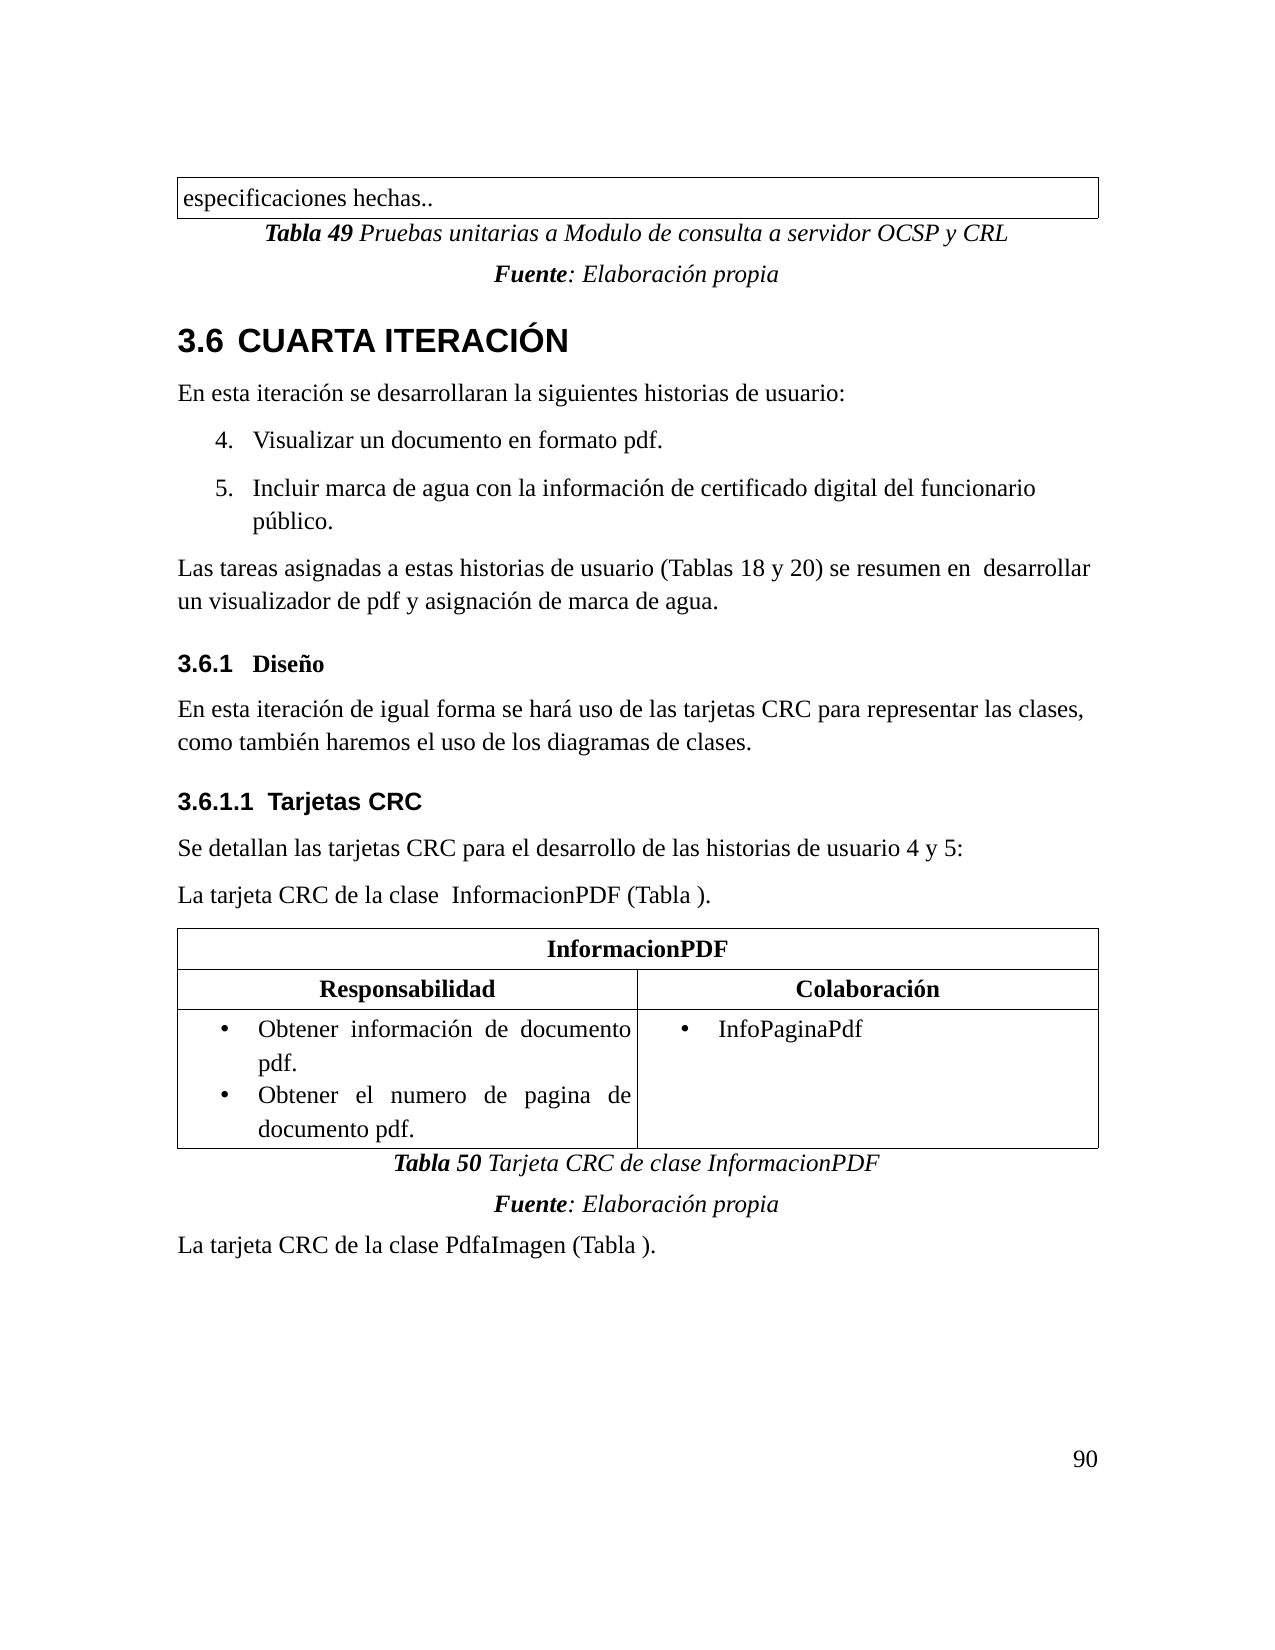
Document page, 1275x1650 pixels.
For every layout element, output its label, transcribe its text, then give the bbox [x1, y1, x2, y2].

table_header InformacionPDF [178, 929, 1098, 968]
text Tabla 49 Pruebas unitarias a Modulo de consulta a servidor OCSP y CRL [177, 219, 1098, 246]
text En esta iteración de igual forma se hará uso de las tarjetas CRC para representar las clases, como también haremos el uso de los diagramas de clases. [177, 694, 1098, 756]
subtitle Tarjetas CRC [177, 787, 1098, 816]
table_cell Colaboración [638, 970, 1098, 1009]
text Fuente: Elaboración propia [177, 259, 1098, 287]
table_cell especificaciones hechas.. [178, 178, 1098, 217]
text Tabla 50 Tarjeta CRC de clase InformacionPDF [177, 1149, 1098, 1177]
text La tarjeta CRC de la clase InformacionPDF (Tabla ). [177, 881, 1098, 909]
subtitle Diseño [177, 649, 1098, 677]
subtitle CUARTA ITERACIÓN [177, 321, 1098, 359]
text Fuente: Elaboración propia [177, 1189, 1098, 1218]
text Las tareas asignadas a estas historias de usuario (Tablas 18 y 20) se resumen en desarrollar un visualizador de pdf y asignación de marca de agua. [177, 553, 1098, 615]
list Incluir marca de agua con la información de certificado digital del funcionario público. [215, 473, 1098, 534]
text En esta iteración se desarrollaran la siguientes historias de usuario: [177, 378, 1098, 406]
table_cell Obtener información de documento pdf. Obtener el numero de pagina de documento pdf. [178, 1010, 637, 1148]
text La tarjeta CRC de la clase PdfaImagen (Tabla ). [177, 1231, 1098, 1259]
list Visualizar un documento en formato pdf. [215, 425, 1098, 454]
text Se detallan las tarjetas CRC para el desarrollo de las historias de usuario 4 y 5: [177, 833, 1098, 862]
table_cell Responsabilidad [178, 970, 637, 1009]
table_cell InfoPaginaPdf [638, 1010, 1098, 1148]
